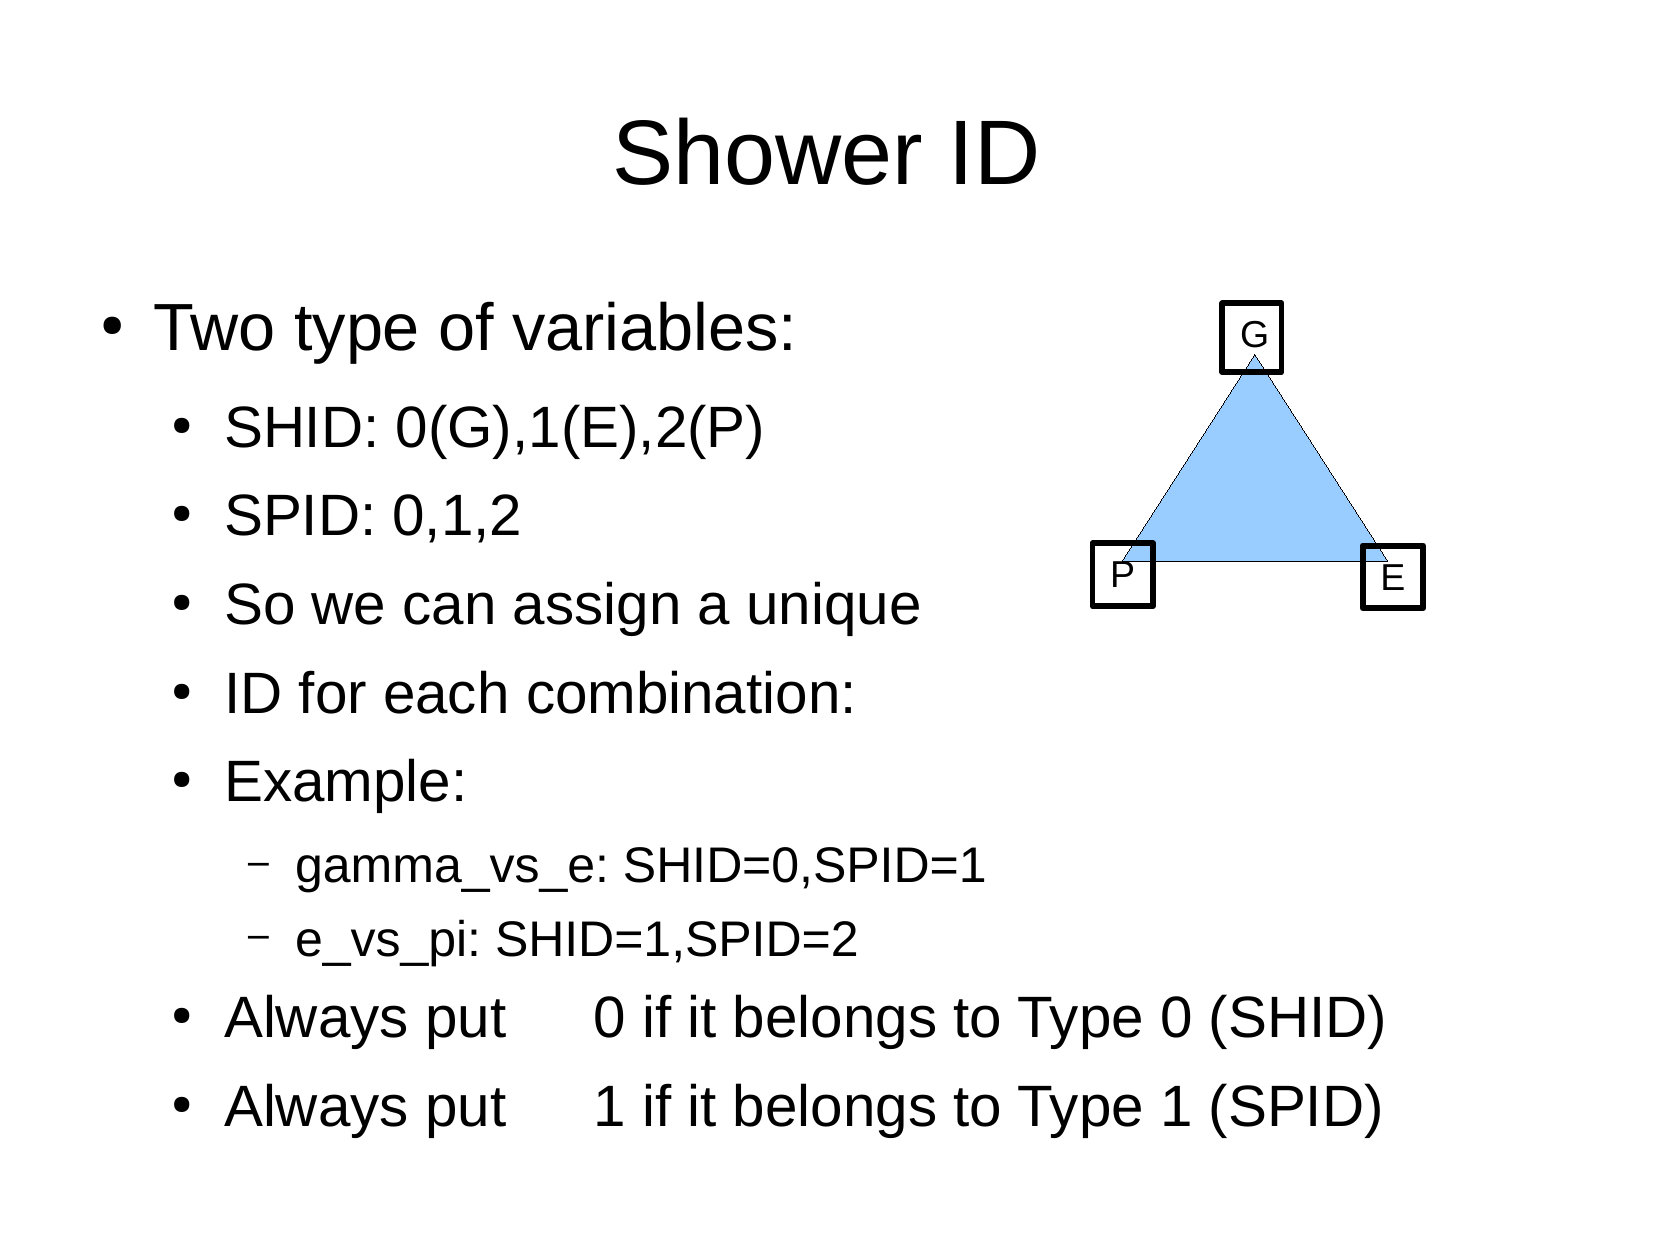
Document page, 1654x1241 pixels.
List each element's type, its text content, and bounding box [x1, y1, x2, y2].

title Shower ID [82, 56, 1571, 250]
text_box G [1222, 303, 1282, 373]
text_box P [1092, 543, 1154, 607]
text_box E [1362, 545, 1424, 609]
list Two type of variables: SHID: 0(G),1(E),2(P) SPID: 0,1,2 So we can assign a unique ID for each combination: Example: gamma_vs_e: SHID=0,SPID=1 e_vs_pi: SHID=1,SPID=2 Always put 0 if it belongs to Type 0 (SHID) Always put 1 if it belongs to Type 1 (SPID) [82, 290, 1571, 1241]
